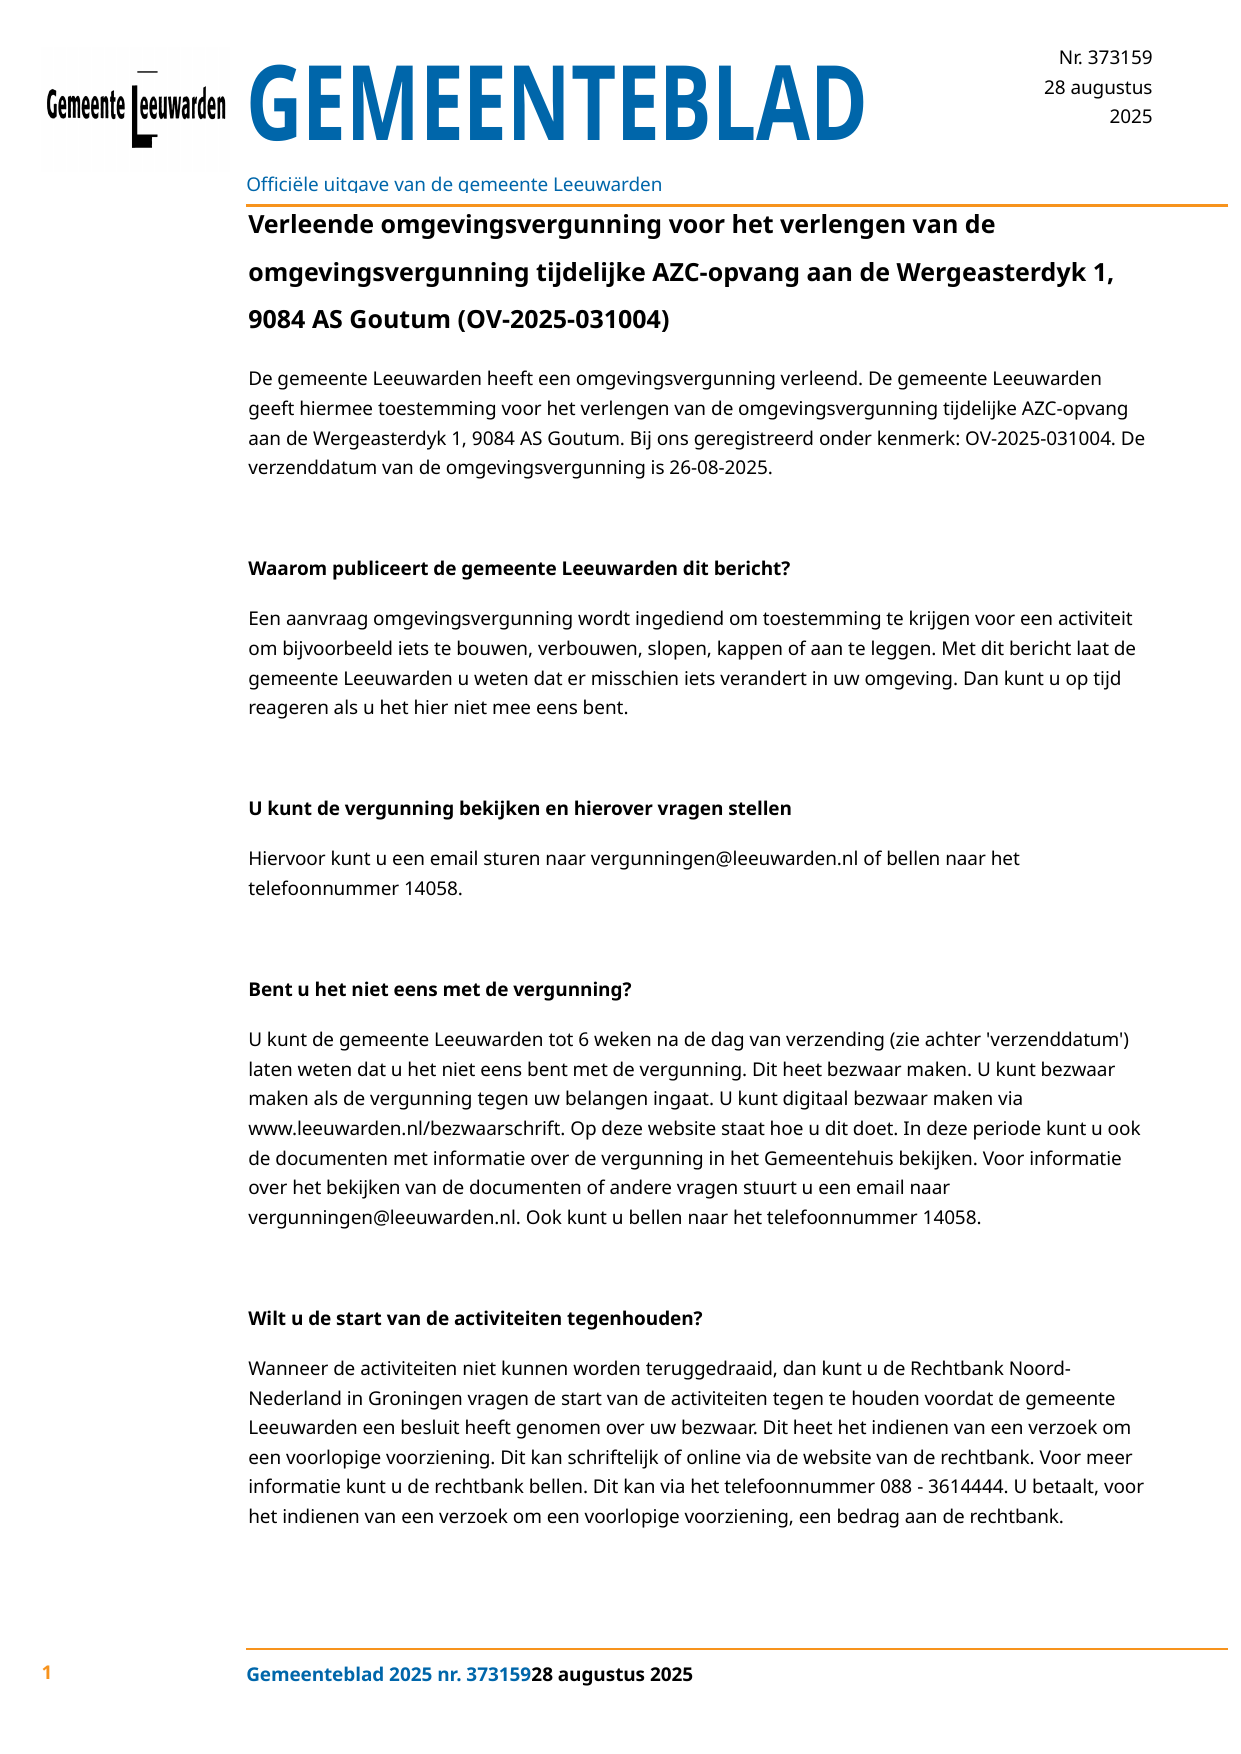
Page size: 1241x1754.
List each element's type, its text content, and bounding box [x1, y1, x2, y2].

text U kunt de gemeente Leeuwarden tot 6 weken na de dag van verzending (zie achter 'verzenddatum') laten weten dat u het niet eens bent met de vergunning. Dit heet bezwaar maken. U kunt bezwaar maken als de vergunning tegen uw belangen ingaat. U kunt digitaal bezwaar maken via www.leeuwarden.nl/bezwaarschrift. Op deze website staat hoe u dit doet. In deze periode kunt u ook de documenten met informatie over de vergunning in het Gemeentehuis bekijken. Voor informatie over het bekijken van de documenten of andere vragen stuurt u een email naar vergunningen@leeuwarden.nl. Ook kunt u bellen naar het telefoonnummer 14058. [248, 1026, 1152, 1229]
text Verleende omgevingsvergunning voor het verlengen van de omgevingsvergunning tijdelijke AZC-opvang aan de Wergeasterdyk 1, 9084 AS Goutum (OV-2025-031004) [248, 207, 1152, 336]
text Een aanvraag omgevingsvergunning wordt ingediend om toestemming te krijgen voor een activiteit om bijvoorbeeld iets te bouwen, verbouwen, slopen, kappen of aan te leggen. Met dit bericht laat de gemeente Leeuwarden u weten dat er misschien iets verandert in uw omgeving. Dan kunt u op tijd reageren als u het hier niet mee eens bent. [248, 606, 1152, 720]
picture [41, 47, 231, 172]
text Waarom publiceert de gemeente Leeuwarden dit bericht? [248, 555, 1152, 581]
text Wilt u de start van de activiteiten tegenhouden? [248, 1305, 1152, 1330]
text U kunt de vergunning bekijken en hierover vragen stellen [248, 795, 1152, 821]
text Wanneer de activiteiten niet kunnen worden teruggedraaid, dan kunt u de Rechtbank Noord-Nederland in Groningen vragen de start van de activiteiten tegen te houden voordat de gemeente Leeuwarden een besluit heeft genomen over uw bezwaar. Dit heet het indienen van een verzoek om een voorlopige voorziening. Dit kan schriftelijk of online via de website van de rechtbank. Voor meer informatie kunt u de rechtbank bellen. Dit kan via het telefoonnummer 088 - 3614444. U betaalt, voor het indienen van een verzoek om een voorlopige voorziening, een bedrag aan de rechtbank. [248, 1355, 1152, 1529]
text De gemeente Leeuwarden heeft een omgevingsvergunning verleend. De gemeente Leeuwarden geeft hiermee toestemming voor het verlengen van de omgevingsvergunning tijdelijke AZC-opvang aan de Wergeasterdyk 1, 9084 AS Goutum. Bij ons geregistreerd onder kenmerk: OV-2025-031004. De verzenddatum van de omgevingsvergunning is 26-08-2025. [248, 366, 1152, 480]
text Hiervoor kunt u een email sturen naar vergunningen@leeuwarden.nl of bellen naar het telefoonnummer 14058. [248, 846, 1152, 901]
text Bent u het niet eens met de vergunning? [248, 976, 1152, 1002]
